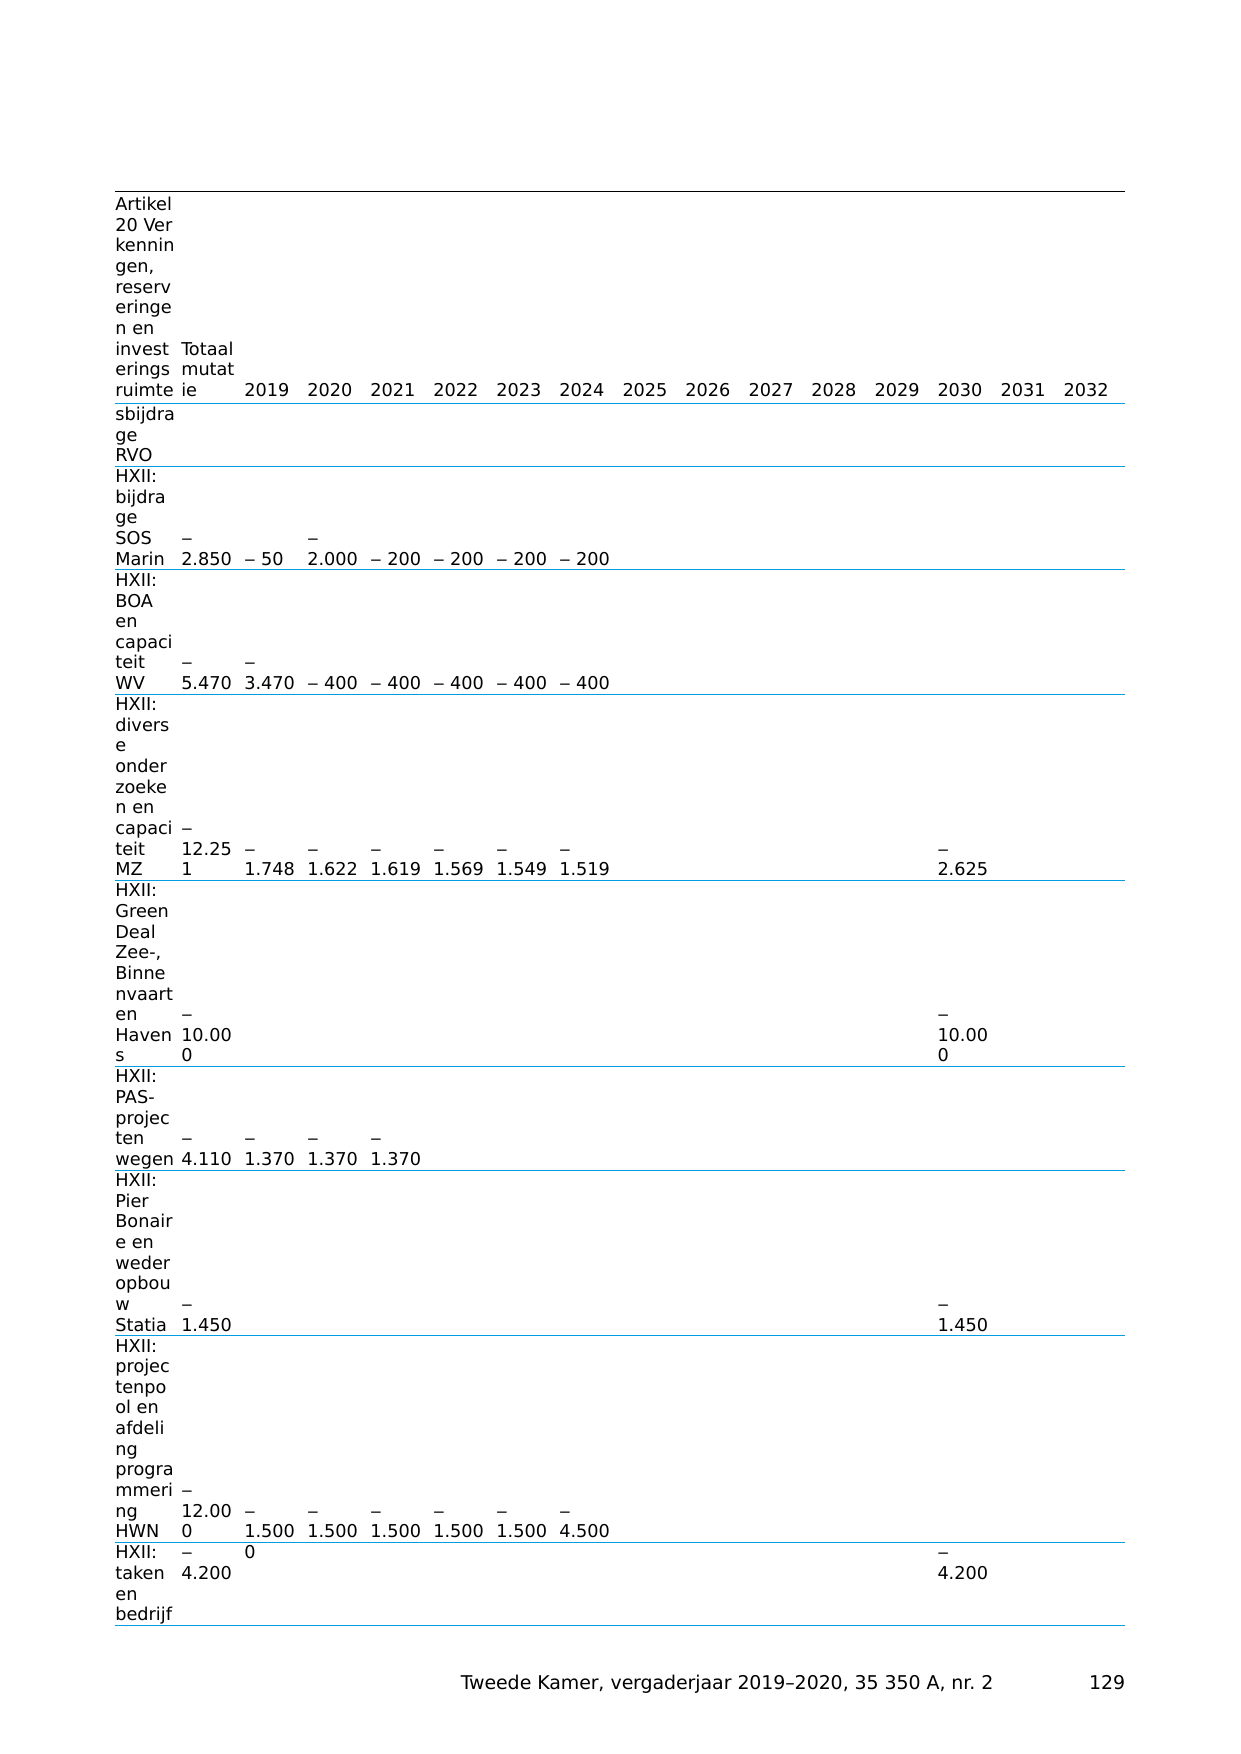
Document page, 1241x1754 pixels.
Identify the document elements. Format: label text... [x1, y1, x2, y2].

table_header 2019 [241, 192, 304, 403]
table_cell [241, 881, 304, 1066]
table_header 2026 [682, 192, 745, 403]
table_cell [241, 404, 304, 466]
table_cell ‒ 2.625 [934, 695, 997, 880]
table_cell [241, 1171, 304, 1335]
table_cell [304, 1543, 367, 1625]
table_cell [682, 1067, 745, 1169]
table_cell [808, 881, 871, 1066]
table_cell HXII: bijdrage SOS Marin [115, 467, 178, 569]
table_header 2023 [493, 192, 556, 403]
table_cell [619, 1067, 682, 1169]
table_cell [619, 404, 682, 466]
table_cell [998, 1171, 1060, 1335]
table_cell [745, 1336, 808, 1542]
table_cell HXII: PAS-projecten wegen [115, 1067, 178, 1169]
table_cell ‒ 3.470 [241, 570, 304, 694]
table_header 2032 [1060, 192, 1125, 403]
table_cell [998, 695, 1060, 880]
table_cell ‒ 200 [430, 467, 493, 569]
table_cell [682, 467, 745, 569]
table_cell sbijdrage RVO [115, 404, 178, 466]
table_cell ‒ 4.500 [556, 1336, 619, 1542]
table_cell ‒ 400 [430, 570, 493, 694]
table_cell ‒ 200 [556, 467, 619, 569]
table_cell [556, 881, 619, 1066]
table_cell [367, 404, 430, 466]
table_cell [871, 1543, 934, 1625]
table_cell [682, 570, 745, 694]
table_cell ‒ 1.549 [493, 695, 556, 880]
table_cell ‒ 1.748 [241, 695, 304, 880]
table_cell [556, 1067, 619, 1169]
table_cell [682, 695, 745, 880]
table_cell ‒ 1.519 [556, 695, 619, 880]
table_cell [745, 467, 808, 569]
table_cell ‒ 5.470 [178, 570, 241, 694]
table_cell [871, 881, 934, 1066]
table_cell [871, 570, 934, 694]
table_cell ‒ 200 [367, 467, 430, 569]
table_cell [871, 404, 934, 466]
table_cell [430, 1067, 493, 1169]
table_cell [304, 404, 367, 466]
table_cell ‒ 1.569 [430, 695, 493, 880]
table_header 2028 [808, 192, 871, 403]
table_cell [682, 881, 745, 1066]
table_cell [934, 1067, 997, 1169]
table_cell [619, 1336, 682, 1542]
table_cell [871, 467, 934, 569]
table_cell ‒ 10.000 [934, 881, 997, 1066]
table_cell HXII: Pier Bonaire en wederopbouw Statia [115, 1171, 178, 1335]
table_cell [493, 881, 556, 1066]
table_cell HXII: diverse onderzoeken en capaciteit MZ [115, 695, 178, 880]
table_cell HXII: taken en bedrijf [115, 1543, 178, 1625]
table_cell [1060, 1171, 1125, 1335]
table_cell [871, 1067, 934, 1169]
table_cell ‒ 1.450 [934, 1171, 997, 1335]
table_cell [430, 1543, 493, 1625]
table_cell [745, 695, 808, 880]
table_cell [1060, 467, 1125, 569]
table_cell [1060, 1067, 1125, 1169]
table_cell [304, 1171, 367, 1335]
table_cell [808, 467, 871, 569]
table_cell [1060, 695, 1125, 880]
table_cell [998, 570, 1060, 694]
table_cell HXII: BOA en capaciteit WV [115, 570, 178, 694]
table_cell [871, 695, 934, 880]
table_header Totaal mutatie [178, 192, 241, 403]
table_cell [619, 467, 682, 569]
table_cell ‒ 2.850 [178, 467, 241, 569]
table_cell ‒ 1.619 [367, 695, 430, 880]
table_cell ‒ 12.251 [178, 695, 241, 880]
table_header 2022 [430, 192, 493, 403]
table_cell [682, 1171, 745, 1335]
table_cell [1060, 570, 1125, 694]
table_cell [493, 1067, 556, 1169]
table_cell [1060, 404, 1125, 466]
table_cell [619, 1171, 682, 1335]
table_cell ‒ 1.370 [367, 1067, 430, 1169]
table_cell [808, 1171, 871, 1335]
table_cell [808, 695, 871, 880]
table_header 2030 [934, 192, 997, 403]
table_cell [808, 1067, 871, 1169]
table_cell ‒ 10.000 [178, 881, 241, 1066]
table_cell [934, 467, 997, 569]
table_cell [430, 404, 493, 466]
table_cell [934, 570, 997, 694]
table_cell [682, 1543, 745, 1625]
table_cell 0 [241, 1543, 304, 1625]
table_header 2029 [871, 192, 934, 403]
table_cell [682, 1336, 745, 1542]
table_cell HXII: projectenpool en afdeling programmering HWN [115, 1336, 178, 1542]
table_cell [682, 404, 745, 466]
table_header 2027 [745, 192, 808, 403]
table_cell ‒ 1.622 [304, 695, 367, 880]
table_cell [556, 1171, 619, 1335]
table_cell [367, 1543, 430, 1625]
table_cell ‒ 4.200 [178, 1543, 241, 1625]
table_cell [998, 1543, 1060, 1625]
table_cell HXII: Green Deal Zee-, Binnenvaart en Havens [115, 881, 178, 1066]
table_cell [745, 1067, 808, 1169]
table_cell ‒ 1.500 [304, 1336, 367, 1542]
table_cell ‒ 12.000 [178, 1336, 241, 1542]
table_cell [304, 881, 367, 1066]
table_cell [745, 1543, 808, 1625]
table_cell ‒ 400 [367, 570, 430, 694]
table_cell [556, 404, 619, 466]
table_cell ‒ 1.370 [304, 1067, 367, 1169]
table_cell [998, 881, 1060, 1066]
table_cell ‒ 50 [241, 467, 304, 569]
table_cell [367, 881, 430, 1066]
table_cell [808, 404, 871, 466]
table_cell [934, 1336, 997, 1542]
table_cell ‒ 1.500 [493, 1336, 556, 1542]
table_cell ‒ 1.500 [367, 1336, 430, 1542]
table_cell ‒ 2.000 [304, 467, 367, 569]
table_cell [808, 1336, 871, 1542]
table_cell ‒ 1.500 [241, 1336, 304, 1542]
table_cell [1060, 1336, 1125, 1542]
table_cell ‒ 4.200 [934, 1543, 997, 1625]
table_cell [619, 1543, 682, 1625]
table_header 2031 [998, 192, 1060, 403]
table_cell [998, 404, 1060, 466]
table_cell ‒ 400 [556, 570, 619, 694]
table_cell [1060, 1543, 1125, 1625]
table_cell [998, 1336, 1060, 1542]
table_cell ‒ 4.110 [178, 1067, 241, 1169]
table_header Artikel 20 Verkenningen, reserveringen en investeringsruimte [115, 192, 178, 403]
table_cell [745, 1171, 808, 1335]
table_header 2025 [619, 192, 682, 403]
table_cell [493, 1543, 556, 1625]
table_header 2021 [367, 192, 430, 403]
table_cell [1060, 881, 1125, 1066]
table_header 2020 [304, 192, 367, 403]
table_cell [808, 1543, 871, 1625]
table_cell [367, 1171, 430, 1335]
table_cell [808, 570, 871, 694]
table_cell [998, 1067, 1060, 1169]
table_cell [430, 1171, 493, 1335]
table_cell [430, 881, 493, 1066]
table_cell ‒ 400 [493, 570, 556, 694]
table_cell [871, 1171, 934, 1335]
table_cell ‒ 1.500 [430, 1336, 493, 1542]
table_cell [493, 1171, 556, 1335]
table_cell ‒ 400 [304, 570, 367, 694]
table_cell [745, 404, 808, 466]
table_cell ‒ 200 [493, 467, 556, 569]
table_cell [998, 467, 1060, 569]
table_cell [745, 881, 808, 1066]
table_cell [619, 570, 682, 694]
table_header 2024 [556, 192, 619, 403]
table_cell [871, 1336, 934, 1542]
table_cell [934, 404, 997, 466]
table_cell ‒ 1.370 [241, 1067, 304, 1169]
table_cell [619, 881, 682, 1066]
table_cell [745, 570, 808, 694]
table_cell ‒ 1.450 [178, 1171, 241, 1335]
table_cell [493, 404, 556, 466]
table_cell [619, 695, 682, 880]
table_cell [556, 1543, 619, 1625]
table_cell [178, 404, 241, 466]
